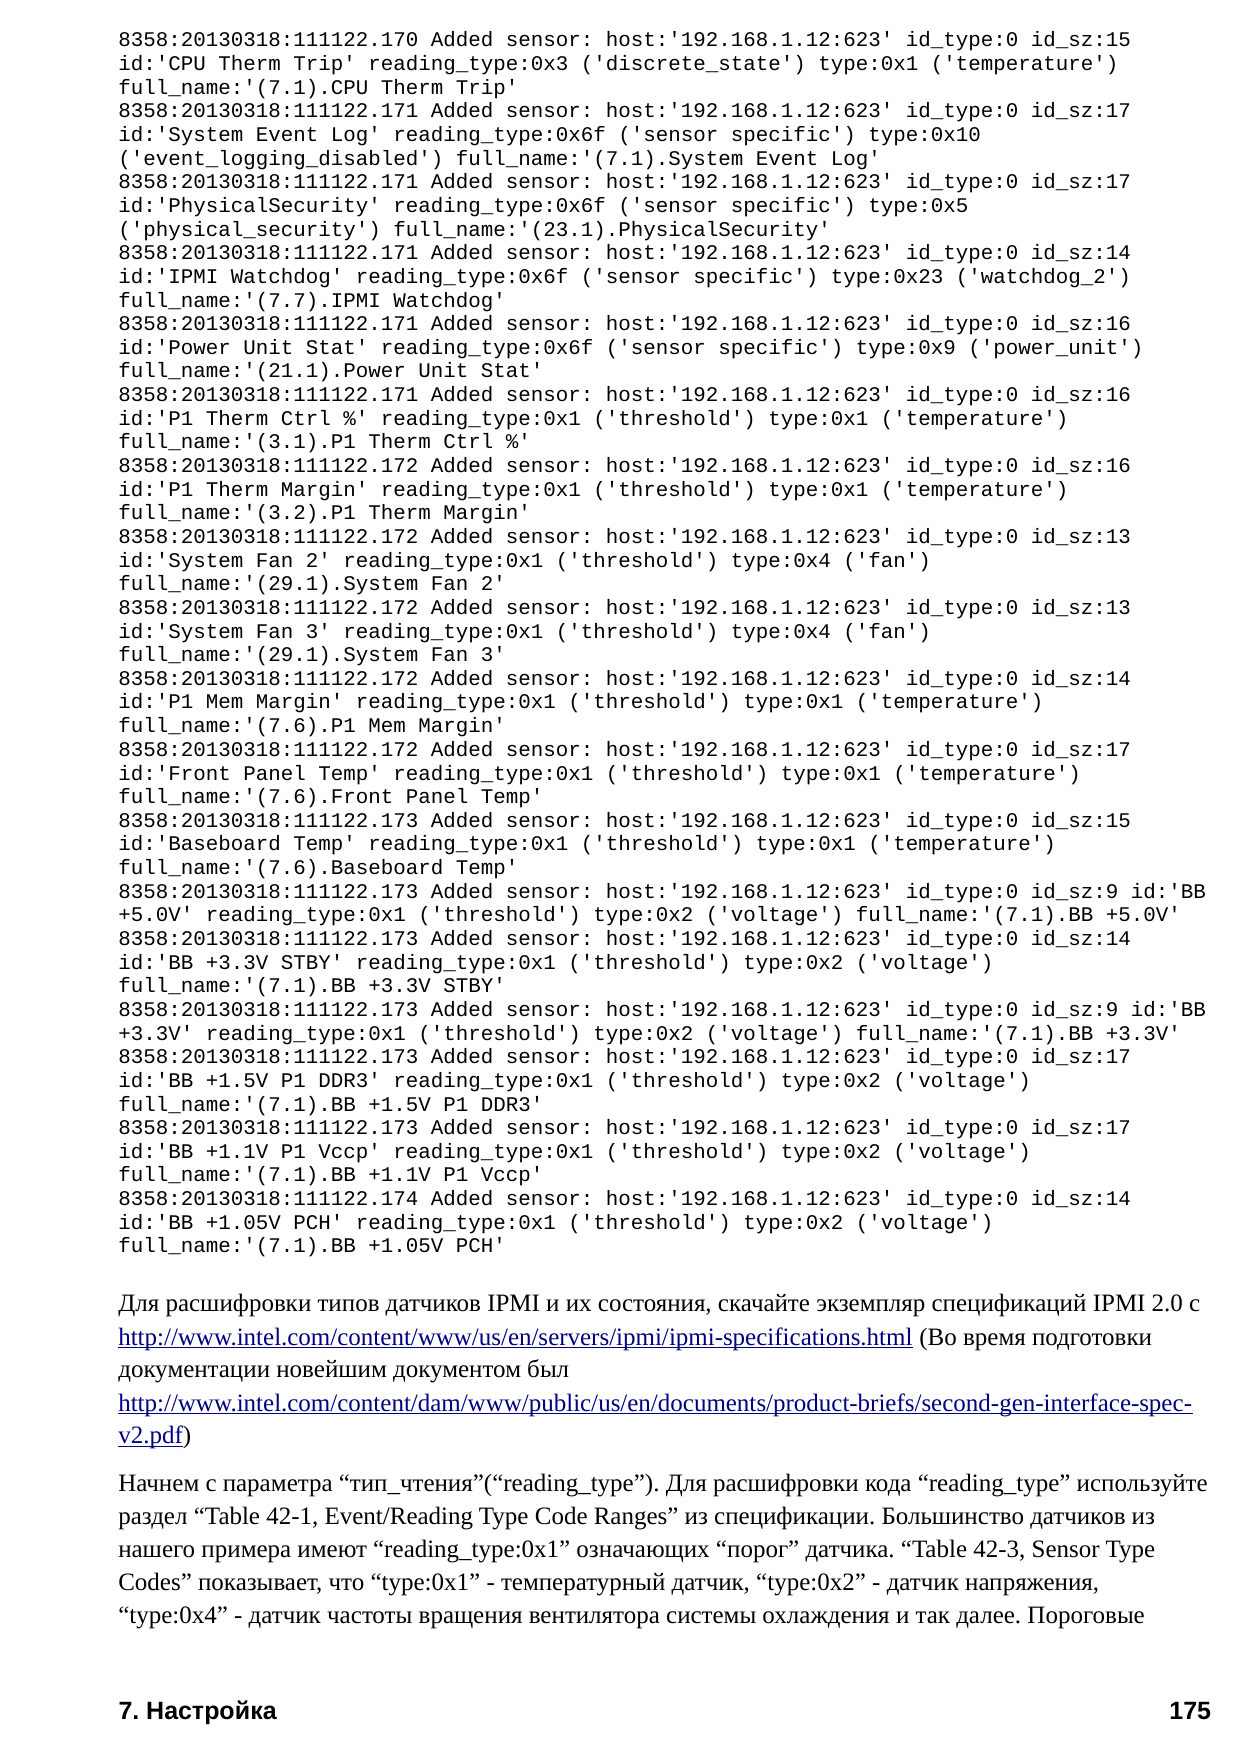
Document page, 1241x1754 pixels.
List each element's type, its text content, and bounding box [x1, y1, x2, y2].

text 8358:20130318:111122.172 Added sensor: host:'192.168.1.12:623' id_type:0 id_sz:13 id:'System Fan 3' reading_type:0x1 ('threshold') type:0x4 ('fan') full_name:'(29.1).System Fan 3' [118, 597, 1211, 668]
text 8358:20130318:111122.171 Added sensor: host:'192.168.1.12:623' id_type:0 id_sz:16 id:'Power Unit Stat' reading_type:0x6f ('sensor specific') type:0x9 ('power_unit') full_name:'(21.1).Power Unit Stat' [118, 313, 1211, 384]
text 8358:20130318:111122.173 Added sensor: host:'192.168.1.12:623' id_type:0 id_sz:17 id:'BB +1.1V P1 Vccp' reading_type:0x1 ('threshold') type:0x2 ('voltage') full_name:'(7.1).BB +1.1V P1 Vccp' [118, 1117, 1211, 1188]
text 8358:20130318:111122.170 Added sensor: host:'192.168.1.12:623' id_type:0 id_sz:15 id:'CPU Therm Trip' reading_type:0x3 ('discrete_state') type:0x1 ('temperature') full_name:'(7.1).CPU Therm Trip' [118, 29, 1211, 100]
text 8358:20130318:111122.173 Added sensor: host:'192.168.1.12:623' id_type:0 id_sz:9 id:'BB +5.0V' reading_type:0x1 ('threshold') type:0x2 ('voltage') full_name:'(7.1).BB +5.0V' [118, 881, 1211, 928]
text 8358:20130318:111122.172 Added sensor: host:'192.168.1.12:623' id_type:0 id_sz:17 id:'Front Panel Temp' reading_type:0x1 ('threshold') type:0x1 ('temperature') full_name:'(7.6).Front Panel Temp' [118, 739, 1211, 810]
text 8358:20130318:111122.171 Added sensor: host:'192.168.1.12:623' id_type:0 id_sz:14 id:'IPMI Watchdog' reading_type:0x6f ('sensor specific') type:0x23 ('watchdog_2') full_name:'(7.7).IPMI Watchdog' [118, 242, 1211, 313]
text 8358:20130318:111122.173 Added sensor: host:'192.168.1.12:623' id_type:0 id_sz:14 id:'BB +3.3V STBY' reading_type:0x1 ('threshold') type:0x2 ('voltage') full_name:'(7.1).BB +3.3V STBY' [118, 928, 1211, 999]
text 8358:20130318:111122.172 Added sensor: host:'192.168.1.12:623' id_type:0 id_sz:13 id:'System Fan 2' reading_type:0x1 ('threshold') type:0x4 ('fan') full_name:'(29.1).System Fan 2' [118, 526, 1211, 597]
text 8358:20130318:111122.171 Added sensor: host:'192.168.1.12:623' id_type:0 id_sz:17 id:'PhysicalSecurity' reading_type:0x6f ('sensor specific') type:0x5 ('physical_security') full_name:'(23.1).PhysicalSecurity' [118, 171, 1211, 242]
text Для расшифровки типов датчиков IPMI и их состояния, скачайте экземпляр спецификаций IPMI 2.0 с http://www.intel.com/content/www/us/en/servers/ipmi/ipmi-specifications.html (Во время подготовки документации новейшим документом был http://www.intel.com/content/dam/www/public/us/en/documents/product-briefs/second-gen-interface-spec-v2.pdf) [118, 1288, 1211, 1449]
text 8358:20130318:111122.172 Added sensor: host:'192.168.1.12:623' id_type:0 id_sz:14 id:'P1 Mem Margin' reading_type:0x1 ('threshold') type:0x1 ('temperature') full_name:'(7.6).P1 Mem Margin' [118, 668, 1211, 739]
text 8358:20130318:111122.173 Added sensor: host:'192.168.1.12:623' id_type:0 id_sz:17 id:'BB +1.5V P1 DDR3' reading_type:0x1 ('threshold') type:0x2 ('voltage') full_name:'(7.1).BB +1.5V P1 DDR3' [118, 1046, 1211, 1117]
text 8358:20130318:111122.174 Added sensor: host:'192.168.1.12:623' id_type:0 id_sz:14 id:'BB +1.05V PCH' reading_type:0x1 ('threshold') type:0x2 ('voltage') full_name:'(7.1).BB +1.05V PCH' [118, 1188, 1211, 1259]
text 8358:20130318:111122.172 Added sensor: host:'192.168.1.12:623' id_type:0 id_sz:16 id:'P1 Therm Margin' reading_type:0x1 ('threshold') type:0x1 ('temperature') full_name:'(3.2).P1 Therm Margin' [118, 455, 1211, 526]
text 8358:20130318:111122.173 Added sensor: host:'192.168.1.12:623' id_type:0 id_sz:15 id:'Baseboard Temp' reading_type:0x1 ('threshold') type:0x1 ('temperature') full_name:'(7.6).Baseboard Temp' [118, 810, 1211, 881]
text 8358:20130318:111122.173 Added sensor: host:'192.168.1.12:623' id_type:0 id_sz:9 id:'BB +3.3V' reading_type:0x1 ('threshold') type:0x2 ('voltage') full_name:'(7.1).BB +3.3V' [118, 999, 1211, 1046]
text Начнем с параметра “тип_чтения”(“reading_type”). Для расшифровки кода “reading_type” используйте раздел “Table 42-1, Event/Reading Type Code Ranges” из спецификации. Большинство датчиков из нашего примера имеют “reading_type:0x1” означающих “порог” датчика. “Table 42-3, Sensor Type Codes” показывает, что “type:0x1” - температурный датчик, “type:0x2” - датчик напряжения, “type:0x4” - датчик частоты вращения вентилятора системы охлаждения и так далее. Пороговые [118, 1468, 1211, 1629]
text 8358:20130318:111122.171 Added sensor: host:'192.168.1.12:623' id_type:0 id_sz:16 id:'P1 Therm Ctrl %' reading_type:0x1 ('threshold') type:0x1 ('temperature') full_name:'(3.1).P1 Therm Ctrl %' [118, 384, 1211, 455]
text 8358:20130318:111122.171 Added sensor: host:'192.168.1.12:623' id_type:0 id_sz:17 id:'System Event Log' reading_type:0x6f ('sensor specific') type:0x10 ('event_logging_disabled') full_name:'(7.1).System Event Log' [118, 100, 1211, 171]
